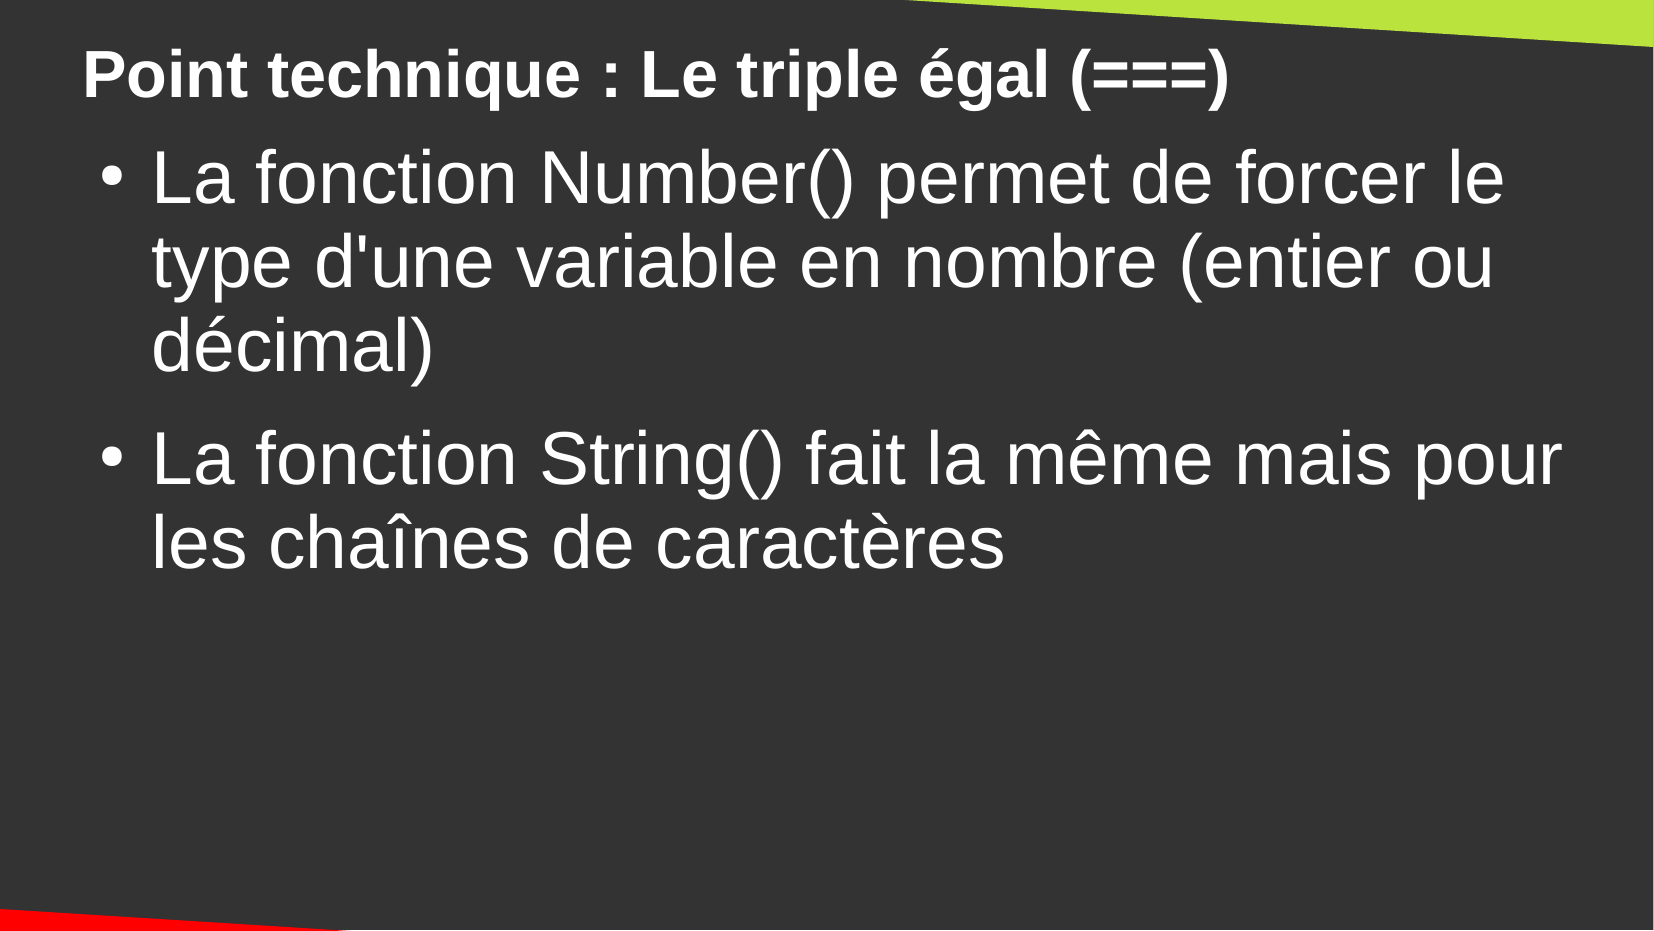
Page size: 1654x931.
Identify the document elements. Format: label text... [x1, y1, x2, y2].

title Point technique : Le triple égal (===) [82, 37, 1571, 114]
list La fonction Number() permet de forcer le type d'une variable en nombre (entier ou décimal) La fonction String() fait la même mais pour les chaînes de caractères [80, 135, 1620, 697]
text_box [0, 908, 351, 931]
text_box [905, 0, 1654, 48]
